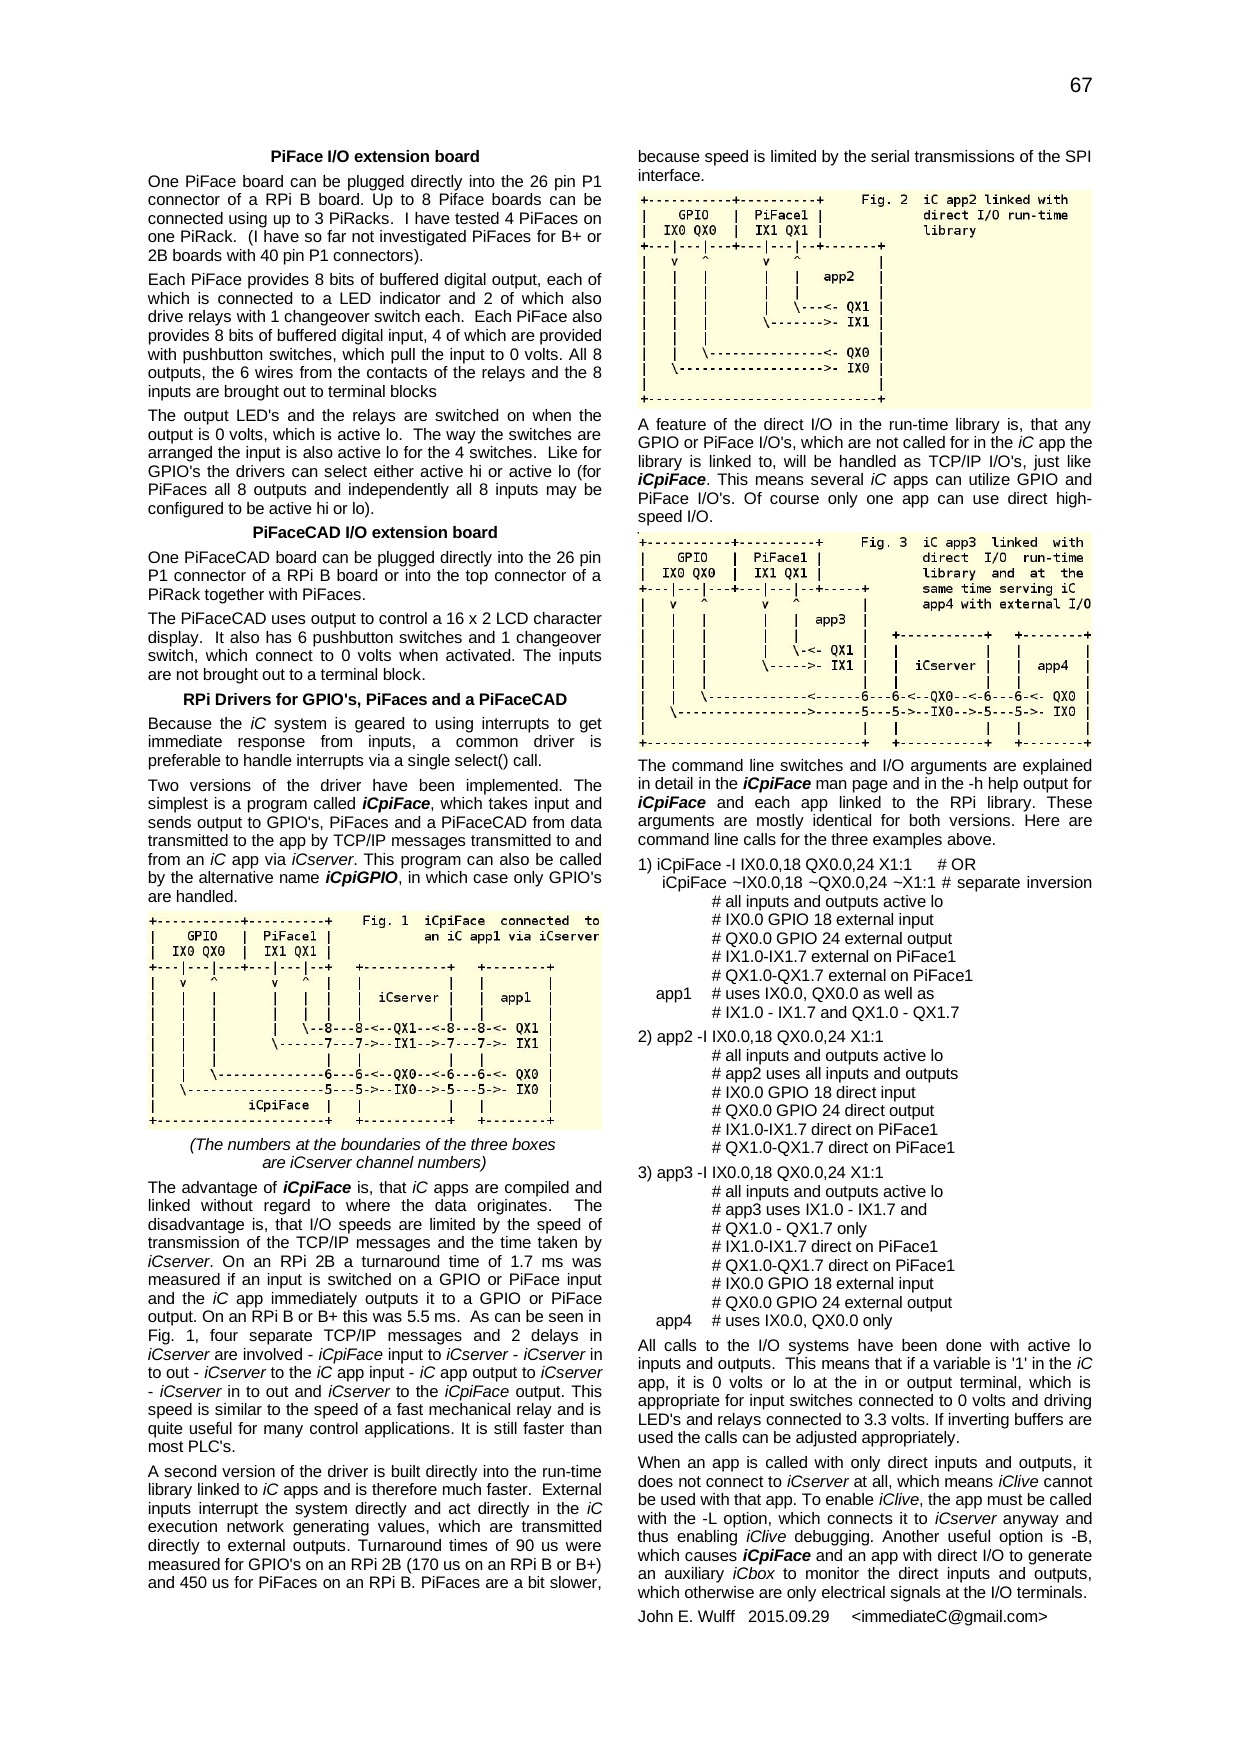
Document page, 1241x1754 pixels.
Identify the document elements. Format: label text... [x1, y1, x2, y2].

picture [637, 532, 1093, 751]
text The advantage of iCpiFace is, that iC apps are compiled and linked without regard to where the data originates. The disadvantage is, that I/O speeds are limited by the speed of transmission of the TCP/IP messages and the time taken by iCserver. On an RPi 2B a turnaround time of 1.7 ms was measured if an input is switched on a GPIO or PiFace input and the iC app immediately outputs it to a GPIO or PiFace output. On an RPi B or B+ this was 5.5 ms. As can be seen in Fig. 1, four separate TCP/IP messages and 2 delays in iCserver are involved - iCpiFace input to iCserver - iCserver in to out - iCserver to the iC app input - iC app output to iCserver - iCserver in to out and iCserver to the iCpiFace output. This speed is similar to the speed of a fast mechanical relay and is quite useful for many control applications. It is still faster than most PLC's. [148, 1178, 602, 1456]
text One PiFaceCAD board can be plugged directly into the 26 pin P1 connector of a RPi B board or into the top connector of a PiRack together with PiFaces. [148, 548, 602, 604]
text Because the iC system is geared to using interrupts to get immediate response from inputs, a common driver is preferable to handle interrupts via a single select() call. [148, 714, 602, 770]
picture [637, 190, 1093, 409]
text because speed is limited by the serial transmissions of the SPI interface. [638, 148, 1092, 185]
text One PiFace board can be plugged directly into the 26 pin P1 connector of a RPi B board. Up to 8 Piface boards can be connected using up to 3 PiRacks. I have tested 4 PiFaces on one PiRack. (I have so far not investigated PiFaces for B+ or 2B boards with 40 pin P1 connectors). [148, 172, 602, 265]
text John E. Wulff 2015.09.29 <immediateC@gmail.com> [638, 1608, 1092, 1626]
picture [147, 911, 603, 1130]
text The command line switches and I/O arguments are explained in detail in the iCpiFace man page and in the -h help output for iCpiFace and each app linked to the RPi library. These arguments are mostly identical for both versions. Here are command line calls for the three examples above. [638, 756, 1092, 849]
text 1) iCpiFace -I IX0.0,18 QX0.0,24 X1:1 # OR iCpiFace ~IX0.0,18 ~QX0.0,24 ~X1:1 # separate inversion # all inputs and outputs active lo # IX0.0 GPIO 18 external input # QX0.0 GPIO 24 external output # IX1.0-IX1.7 external on PiFace1 # QX1.0-QX1.7 external on PiFace1 app1 # uses IX0.0, QX0.0 as well as # IX1.0 - IX1.7 and QX1.0 - QX1.7 [638, 855, 1092, 1022]
text PiFaceCAD I/O extension board [148, 524, 602, 542]
text A second version of the driver is built directly into the run-time library linked to iC apps and is therefore much faster. External inputs interrupt the system directly and act directly in the iC execution network generating values, which are transmitted directly to external outputs. Turnaround times of 90 us were measured for GPIO's on an RPi 2B (170 us on an RPi B or B+) and 450 us for PiFaces on an RPi B. PiFaces are a bit slower, [148, 1462, 602, 1592]
text Two versions of the driver have been implemented. The simplest is a program called iCpiFace, which takes input and sends output to GPIO's, PiFaces and a PiFaceCAD from data transmitted to the app by TCP/IP messages transmitted to and from an iC app via iCserver. This program can also be called by the alternative name iCpiGPIO, in which case only GPIO's are handled. [148, 776, 602, 906]
text A feature of the direct I/O in the run-time library is, that any GPIO or PiFace I/O's, which are not called for in the iC app the library is linked to, will be handled as TCP/IP I/O's, just like iCpiFace. This means several iC apps can utilize GPIO and PiFace I/O's. Of course only one app can use direct high-speed I/O. [638, 415, 1092, 526]
text 2) app2 -I IX0.0,18 QX0.0,24 X1:1 # all inputs and outputs active lo # app2 uses all inputs and outputs # IX0.0 GPIO 18 direct input # QX0.0 GPIO 24 direct output # IX1.0-IX1.7 direct on PiFace1 # QX1.0-QX1.7 direct on PiFace1 [638, 1028, 1092, 1157]
text PiFace I/O extension board [148, 148, 602, 166]
text 3) app3 -I IX0.0,18 QX0.0,24 X1:1 # all inputs and outputs active lo # app3 uses IX1.0 - IX1.7 and # QX1.0 - QX1.7 only # IX1.0-IX1.7 direct on PiFace1 # QX1.0-QX1.7 direct on PiFace1 # IX0.0 GPIO 18 external input # QX0.0 GPIO 24 external output app4 # uses IX0.0, QX0.0 only [638, 1163, 1092, 1330]
text (The numbers at the boundaries of the three boxes are iCserver channel numbers) [148, 1135, 602, 1172]
text The output LED's and the relays are switched on when the output is 0 volts, which is active lo. The way the switches are arranged the input is also active lo for the 4 switches. Like for GPIO's the drivers can select either active hi or active lo (for PiFaces all 8 outputs and independently all 8 inputs may be configured to be active hi or lo). [148, 407, 602, 518]
text All calls to the I/O systems have been done with active lo inputs and outputs. This means that if a variable is '1' in the iC app, it is 0 volts or lo at the in or output terminal, which is appropriate for input switches connected to 0 volts and driving LED's and relays connected to 3.3 volts. If inverting buffers are used the calls can be adjusted appropriately. [638, 1336, 1092, 1447]
text Each PiFace provides 8 bits of buffered digital output, each of which is connected to a LED indicator and 2 of which also drive relays with 1 changeover switch each. Each PiFace also provides 8 bits of buffered digital input, 4 of which are provided with pushbutton switches, which pull the input to 0 volts. All 8 outputs, the 6 wires from the contacts of the relays and the 8 inputs are brought out to terminal blocks [148, 271, 602, 401]
text RPi Drivers for GPIO's, PiFaces and a PiFaceCAD [148, 690, 602, 708]
text The PiFaceCAD uses output to control a 16 x 2 LCD character display. It also has 6 pushbutton switches and 1 changeover switch, which connect to 0 volts when activated. The inputs are not brought out to a terminal block. [148, 610, 602, 684]
text When an app is called with only direct inputs and outputs, it does not connect to iCserver at all, which means iClive cannot be used with that app. To enable iClive, the app must be called with the -L option, which connects it to iCserver anyway and thus enabling iClive debugging. Another useful option is -B, which causes iCpiFace and an app with direct I/O to generate an auxiliary iCbox to monitor the direct inputs and outputs, which otherwise are only electrical signals at the I/O terminals. [638, 1453, 1092, 1602]
